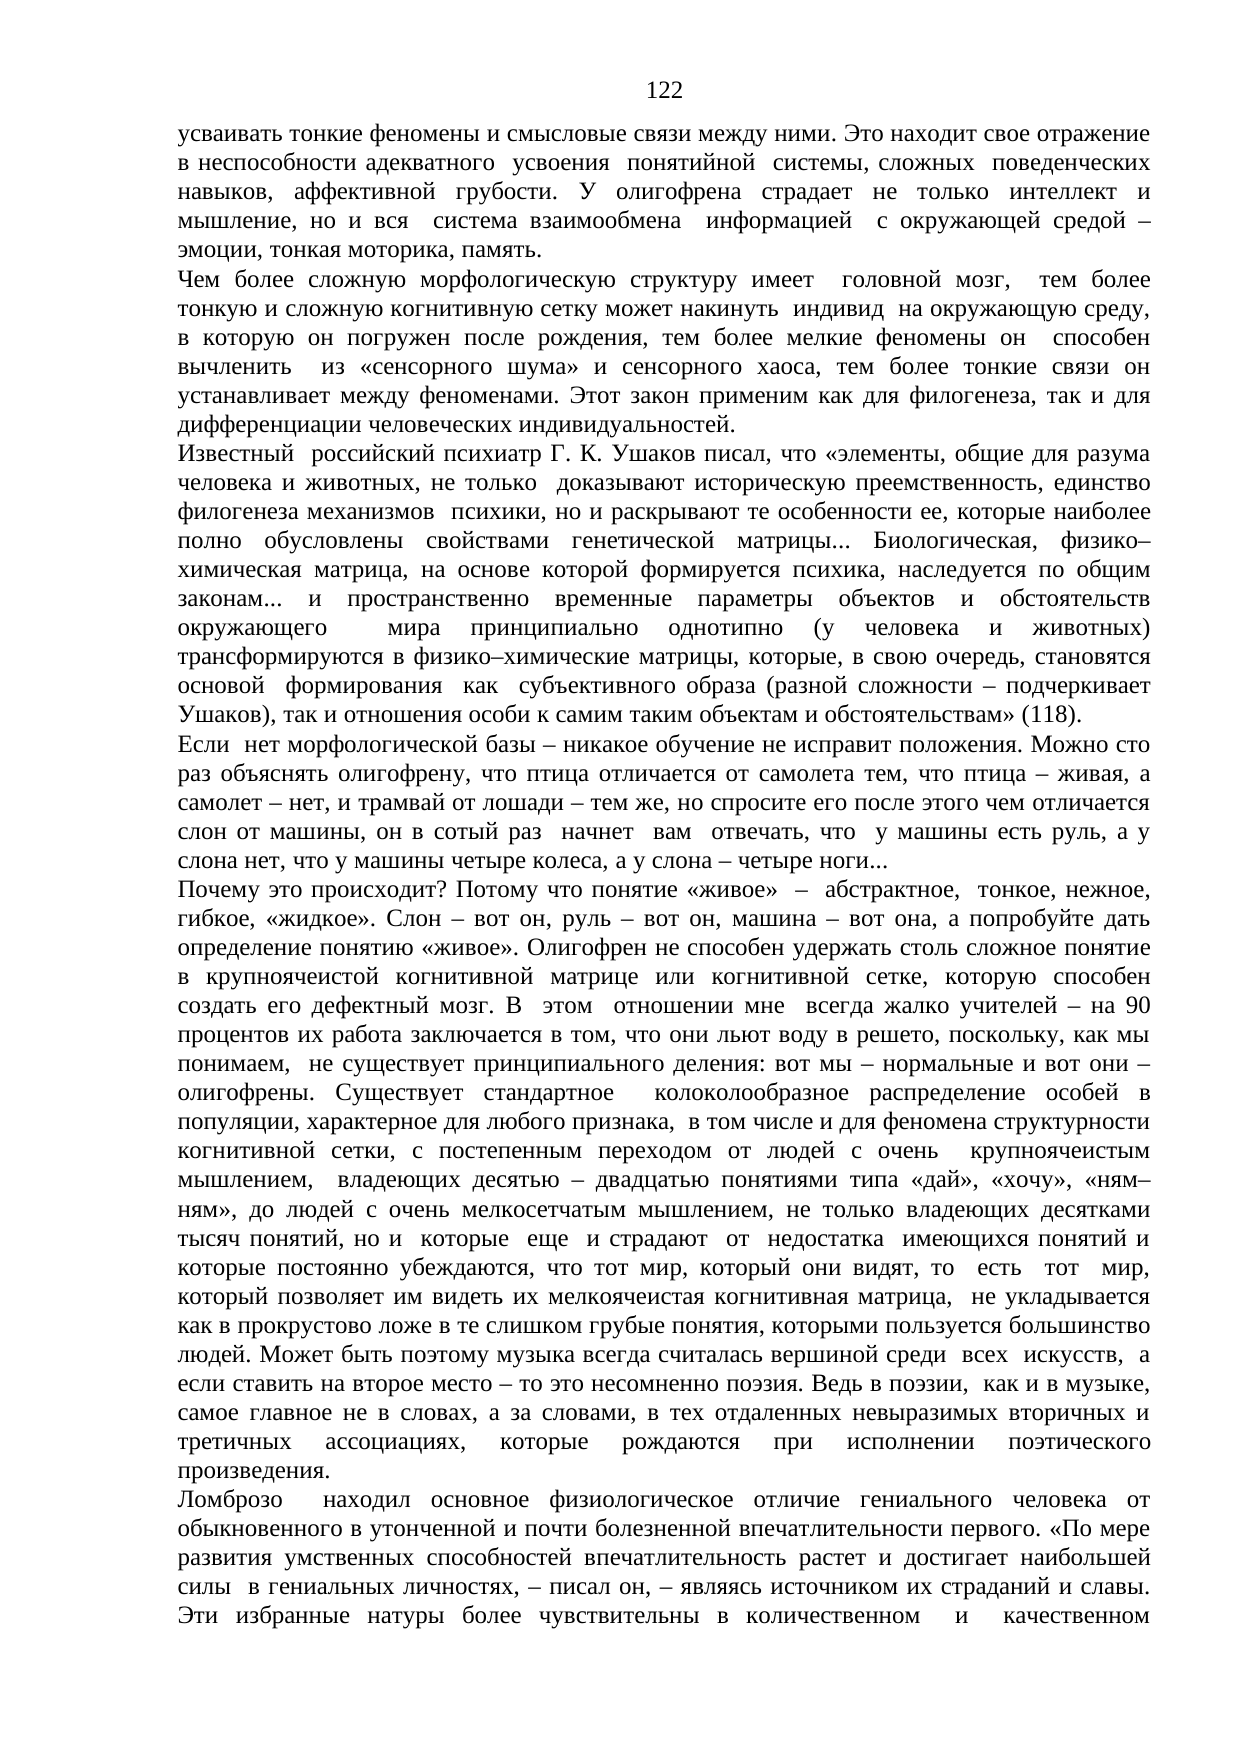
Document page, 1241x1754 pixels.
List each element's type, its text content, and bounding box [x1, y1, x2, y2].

text усваивать тонкие феномены и смысловые связи между ними. Это находит свое отражение в неспособности адекватного усвоения понятийной системы, сложных поведенческих навыков, аффективной грубости. У олигофрена страдает не только интеллект и мышление, но и вся система взаимообмена информацией с окружающей средой – эмоции, тонкая моторика, память. [177, 118, 1152, 263]
text Почему это происходит? Потому что понятие «живое» – абстрактное, тонкое, нежное, гибкое, «жидкое». Слон – вот он, руль – вот он, машина – вот она, а попробуйте дать определение понятию «живое». Олигофрен не способен удержать столь сложное понятие в крупноячеистой когнитивной матрице или когнитивной сетке, которую способен создать его дефектный мозг. В этом отношении мне всегда жалко учителей – на 90 процентов их работа заключается в том, что они льют воду в решето, поскольку, как мы понимаем, не существует принципиального деления: вот мы – нормальные и вот они – олигофрены. Существует стандартное колоколообразное распределение особей в популяции, характерное для любого признака, в том числе и для феномена структурности когнитивной сетки, с постепенным переходом от людей с очень крупноячеистым мышлением, владеющих десятью – двадцатью понятиями типа «дай», «хочу», «ням–ням», до людей с очень мелкосетчатым мышлением, не только владеющих десятками тысяч понятий, но и которые еще и страдают от недостатка имеющихся понятий и которые постоянно убеждаются, что тот мир, который они видят, то есть тот мир, который позволяет им видеть их мелкоячеистая когнитивная матрица, не укладывается как в прокрустово ложе в те слишком грубые понятия, которыми пользуется большинство людей. Может быть поэтому музыка всегда считалась вершиной среди всех искусств, а если ставить на второе место – то это несомненно поэзия. Ведь в поэзии, как и в музыке, самое главное не в словах, а за словами, в тех отдаленных невыразимых вторичных и третичных ассоциациях, которые рождаются при исполнении поэтического произведения. [177, 874, 1152, 1484]
text Ломброзо находил основное физиологическое отличие гениального человека от обыкновенного в утонченной и почти болезненной впечатлительности первого. «По мере развития умственных способностей впечатлительность растет и достигает наибольшей силы в гениальных личностях, – писал он, – являясь источником их страданий и славы. Эти избранные натуры более чувствительны в количественном и качественном [177, 1484, 1152, 1629]
text Если нет морфологической базы – никакое обучение не исправит положения. Можно сто раз объяснять олигофрену, что птица отличается от самолета тем, что птица – живая, а самолет – нет, и трамвай от лошади – тем же, но спросите его после этого чем отличается слон от машины, он в сотый раз начнет вам отвечать, что у машины есть руль, а у слона нет, что у машины четыре колеса, а у слона – четыре ноги... [177, 728, 1152, 874]
text Известный российский психиатр Г. К. Ушаков писал, что «элементы, общие для разума человека и животных, не только доказывают историческую преемственность, единство филогенеза механизмов психики, но и раскрывают те особенности ее, которые наиболее полно обусловлены свойствами генетической матрицы... Биологическая, физико–химическая матрица, на основе которой формируется психика, наследуется по общим законам... и пространственно временные параметры объектов и обстоятельств окружающего мира принципиально однотипно (у человека и животных) трансформируются в физико–химические матрицы, которые, в свою очередь, становятся основой формирования как субъективного образа (разной сложности – подчеркивает Ушаков), так и отношения особи к самим таким объектам и обстоятельствам» (118). [177, 438, 1152, 728]
text Чем более сложную морфологическую структуру имеет головной мозг, тем более тонкую и сложную когнитивную сетку может накинуть индивид на окружающую среду, в которую он погружен после рождения, тем более мелкие феномены он способен вычленить из «сенсорного шума» и сенсорного хаоса, тем более тонкие связи он устанавливает между феноменами. Этот закон применим как для филогенеза, так и для дифференциации человеческих индивидуальностей. [177, 263, 1152, 438]
